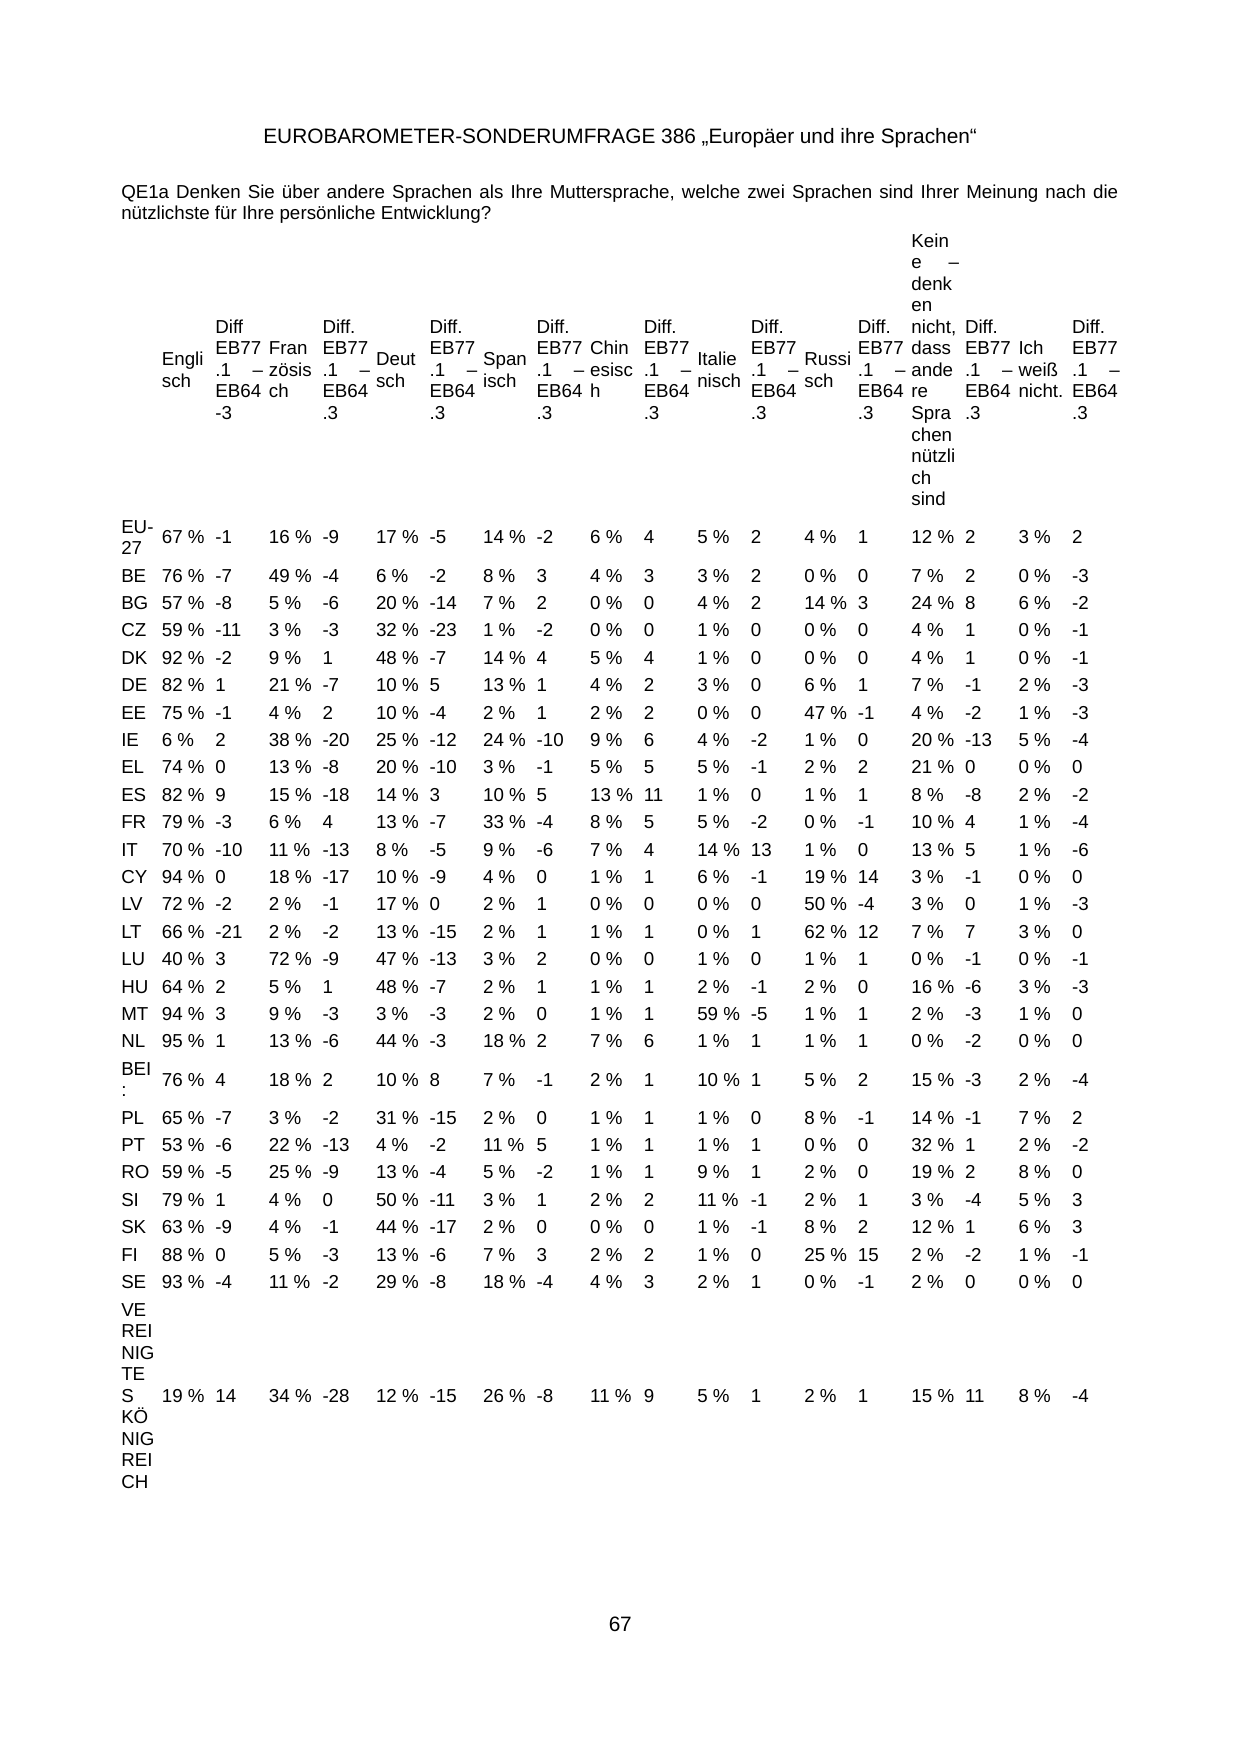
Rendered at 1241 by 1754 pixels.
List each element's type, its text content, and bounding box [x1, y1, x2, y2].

table_cell —1 [1069, 945, 1122, 972]
table_cell 3 [1069, 1213, 1122, 1241]
table_cell 18 % [266, 863, 319, 890]
table_cell 0 % [694, 890, 748, 918]
table_cell 0 % [908, 945, 962, 972]
table_cell 92 % [159, 644, 212, 671]
table_cell 4 % [266, 1213, 319, 1241]
table_cell 2 % [587, 699, 641, 726]
table_cell —3 [1069, 973, 1122, 1000]
table_cell —13 [319, 836, 373, 863]
table_cell 0 [1069, 1027, 1122, 1055]
table_cell 6 % [801, 671, 855, 698]
table_cell 1 [212, 1027, 266, 1055]
table_cell 0 % [801, 1131, 855, 1158]
table_cell —3 [212, 808, 266, 836]
table_cell 1 [748, 918, 801, 945]
table_cell SK [118, 1213, 159, 1241]
table_cell —1 [212, 699, 266, 726]
table_cell 0 % [1015, 863, 1069, 890]
table_cell 4 % [587, 1268, 641, 1295]
table_cell 17 % [373, 513, 426, 562]
table_cell —9 [319, 945, 373, 972]
table_cell —4 [319, 562, 373, 589]
table_cell —5 [426, 836, 480, 863]
table_cell 50 % [373, 1186, 426, 1213]
table_cell 11 % [266, 836, 319, 863]
table_cell 1 [962, 1131, 1015, 1158]
table_cell 7 % [480, 589, 533, 616]
table_cell —3 [1069, 890, 1122, 918]
table_cell 0 [748, 945, 801, 972]
table_cell 2 [962, 513, 1015, 562]
table_cell 0 [962, 1268, 1015, 1295]
table_cell IT [118, 836, 159, 863]
table_cell 4 % [908, 699, 962, 726]
table_cell 0 % [801, 808, 855, 836]
table_cell 1 [748, 1295, 801, 1495]
table_cell 13 % [908, 836, 962, 863]
table_cell 88 % [159, 1241, 212, 1268]
table_cell —13 [319, 1131, 373, 1158]
table_cell 59 % [694, 1000, 748, 1027]
table_cell Englisch [159, 226, 212, 513]
table_cell —13 [426, 945, 480, 972]
table_cell 0 % [1015, 945, 1069, 972]
table_cell 3 [534, 562, 587, 589]
table_cell 1 [962, 1213, 1015, 1241]
table_cell 2 % [587, 1241, 641, 1268]
table_cell 2 [212, 973, 266, 1000]
table_cell Diff. EB77.1 – EB64.3 [534, 226, 587, 513]
table_cell Diff. EB77.1 – EB64.3 [426, 226, 480, 513]
table_cell 13 % [373, 808, 426, 836]
table_cell 0 [855, 726, 908, 753]
table_cell —1 [962, 945, 1015, 972]
table_cell —1 [855, 1268, 908, 1295]
table_cell 19 % [908, 1159, 962, 1186]
table_cell DE [118, 671, 159, 698]
table_cell 1 % [1015, 890, 1069, 918]
table_cell 49 % [266, 562, 319, 589]
table_cell 26 % [480, 1295, 533, 1495]
table_cell 5 % [1015, 1186, 1069, 1213]
table_cell —4 [1069, 1055, 1122, 1104]
table_cell 0 % [587, 589, 641, 616]
table_cell 7 % [587, 1027, 641, 1055]
table_cell —2 [1069, 1131, 1122, 1158]
table_cell —6 [962, 973, 1015, 1000]
table_cell 2 % [1015, 671, 1069, 698]
table_cell 64 % [159, 973, 212, 1000]
table_cell 1 [855, 781, 908, 808]
table_cell VEREINIGTES KÖNIGREICH [118, 1295, 159, 1495]
table_cell ES [118, 781, 159, 808]
table_cell 3 % [373, 1000, 426, 1027]
table_cell 74 % [159, 753, 212, 781]
table_cell 4 % [694, 726, 748, 753]
table_cell 1 % [801, 945, 855, 972]
table_cell 9 % [480, 836, 533, 863]
table_cell —4 [426, 699, 480, 726]
table_cell 4 % [480, 863, 533, 890]
table_cell Diff. EB77.1 – EB64.3 [748, 226, 801, 513]
table_cell 1 % [801, 1000, 855, 1027]
table_cell 13 % [373, 918, 426, 945]
table_cell 38 % [266, 726, 319, 753]
table_cell 6 [641, 1027, 694, 1055]
table_cell 0 % [587, 945, 641, 972]
table_cell 1 [855, 1027, 908, 1055]
table_cell 4 % [587, 562, 641, 589]
table_cell 15 % [266, 781, 319, 808]
table_cell 1 [962, 644, 1015, 671]
table_cell BE [118, 562, 159, 589]
table_cell Diff. EB77.1 – EB64.3 [319, 226, 373, 513]
table_cell DK [118, 644, 159, 671]
table_cell —2 [426, 1131, 480, 1158]
table_cell 3 % [480, 753, 533, 781]
table_cell 2 % [694, 973, 748, 1000]
table_cell 1 % [587, 918, 641, 945]
table_cell 1 [319, 973, 373, 1000]
table_cell 2 [855, 1055, 908, 1104]
table_cell 2 [212, 726, 266, 753]
table_cell 21 % [266, 671, 319, 698]
table_cell LV [118, 890, 159, 918]
table_cell 1 [641, 863, 694, 890]
table_cell 1 % [1015, 1241, 1069, 1268]
table_cell 0 [748, 699, 801, 726]
table_cell 0 [534, 1000, 587, 1027]
table_cell 4 [319, 808, 373, 836]
table_cell 1 % [587, 973, 641, 1000]
table_cell —3 [319, 1000, 373, 1027]
table_cell —4 [534, 1268, 587, 1295]
table_cell 2 [748, 589, 801, 616]
table_cell —2 [319, 1104, 373, 1131]
table_cell 0 [1069, 1000, 1122, 1027]
table_cell Deutsch [373, 226, 426, 513]
table_cell 1 % [694, 1104, 748, 1131]
table_cell —2 [534, 616, 587, 644]
table_cell —8 [426, 1268, 480, 1295]
table_cell 8 [962, 589, 1015, 616]
table_cell FI [118, 1241, 159, 1268]
table_cell Französisch [266, 226, 319, 513]
table_cell —3 [426, 1027, 480, 1055]
table_cell —4 [534, 808, 587, 836]
table_cell 1 % [694, 644, 748, 671]
table_cell 14 % [480, 644, 533, 671]
table_cell 16 % [908, 973, 962, 1000]
table_cell —11 [212, 616, 266, 644]
table_cell 1 [855, 1186, 908, 1213]
table_cell 0 [748, 671, 801, 698]
table_cell 1 % [694, 781, 748, 808]
table_cell 13 % [373, 1159, 426, 1186]
table_cell 0 [748, 1241, 801, 1268]
table_cell 5 % [587, 644, 641, 671]
table_cell 32 % [373, 616, 426, 644]
table_cell —10 [534, 726, 587, 753]
table_cell 5 % [266, 589, 319, 616]
table_cell 3 % [694, 562, 748, 589]
table_cell —3 [319, 616, 373, 644]
table_cell 8 % [1015, 1159, 1069, 1186]
table_cell —2 [962, 699, 1015, 726]
table_cell —1 [534, 753, 587, 781]
table_cell —2 [212, 890, 266, 918]
table_cell —4 [426, 1159, 480, 1186]
table_cell Spanisch [480, 226, 533, 513]
table_cell 25 % [373, 726, 426, 753]
table_cell 0 [641, 1213, 694, 1241]
table_cell 0 [855, 973, 908, 1000]
table_cell 2 [855, 753, 908, 781]
table_cell 9 [641, 1295, 694, 1495]
table_cell 2 % [587, 1186, 641, 1213]
table_cell 8 [426, 1055, 480, 1104]
table_cell —1 [748, 753, 801, 781]
table_cell 0 [962, 890, 1015, 918]
table_cell 3 % [1015, 973, 1069, 1000]
table_cell 9 % [266, 644, 319, 671]
table_cell 3 % [480, 945, 533, 972]
table_cell 1 % [587, 1159, 641, 1186]
table_cell 0 [1069, 863, 1122, 890]
table_cell 0 [319, 1186, 373, 1213]
table_cell —6 [426, 1241, 480, 1268]
table_cell 3 % [1015, 918, 1069, 945]
table_cell CY [118, 863, 159, 890]
table_cell 10 % [373, 863, 426, 890]
table_cell 12 % [908, 1213, 962, 1241]
table_cell 7 % [1015, 1104, 1069, 1131]
table_cell —7 [426, 808, 480, 836]
table_cell 0 % [587, 616, 641, 644]
table_cell —1 [962, 671, 1015, 698]
table_cell —4 [962, 1186, 1015, 1213]
table_cell 2 % [801, 1186, 855, 1213]
table_cell 18 % [480, 1268, 533, 1295]
table_cell 6 % [266, 808, 319, 836]
table_cell —2 [962, 1241, 1015, 1268]
table_cell 5 % [266, 1241, 319, 1268]
table_cell 94 % [159, 1000, 212, 1027]
table_cell 4 % [266, 1186, 319, 1213]
table_cell 2 % [1015, 781, 1069, 808]
table_cell —6 [212, 1131, 266, 1158]
table_cell 93 % [159, 1268, 212, 1295]
table_cell —3 [1069, 671, 1122, 698]
table_cell —7 [426, 973, 480, 1000]
table_cell 65 % [159, 1104, 212, 1131]
table_cell —3 [962, 1000, 1015, 1027]
table_cell 2 [534, 1027, 587, 1055]
table_cell 17 % [373, 890, 426, 918]
table_cell —8 [319, 753, 373, 781]
table_cell —7 [319, 671, 373, 698]
table_cell —2 [319, 1268, 373, 1295]
table_cell PT [118, 1131, 159, 1158]
table_cell 2 [962, 1159, 1015, 1186]
table_cell 4 % [908, 616, 962, 644]
table_cell —1 [1069, 644, 1122, 671]
table_cell 0 % [1015, 1268, 1069, 1295]
table_cell 1 % [587, 863, 641, 890]
table_cell —1 [962, 1104, 1015, 1131]
table_cell —1 [748, 973, 801, 1000]
table_cell 13 % [587, 781, 641, 808]
table_cell 8 % [480, 562, 533, 589]
table_cell NL [118, 1027, 159, 1055]
table_cell 19 % [801, 863, 855, 890]
table_cell 10 % [694, 1055, 748, 1104]
table_cell —3 [1069, 562, 1122, 589]
table_cell 14 % [801, 589, 855, 616]
table_cell 4 [212, 1055, 266, 1104]
table_cell —2 [748, 808, 801, 836]
table_cell 5 [641, 753, 694, 781]
table_cell 18 % [266, 1055, 319, 1104]
table_cell 7 % [908, 671, 962, 698]
table_cell 2 [319, 699, 373, 726]
table_cell —1 [748, 1186, 801, 1213]
table_cell —5 [426, 513, 480, 562]
table_cell 2 % [1015, 1055, 1069, 1104]
table_cell EU-27 [118, 513, 159, 562]
table_cell 1 [962, 616, 1015, 644]
table_cell 12 % [908, 513, 962, 562]
table_cell 2 % [480, 918, 533, 945]
table_cell 0 [426, 890, 480, 918]
table_cell 10 % [480, 781, 533, 808]
table_cell 19 % [159, 1295, 212, 1495]
table_cell —4 [1069, 726, 1122, 753]
table_cell 2 % [694, 1268, 748, 1295]
table_cell 6 [641, 726, 694, 753]
table_cell —7 [426, 644, 480, 671]
table_cell 2 % [801, 973, 855, 1000]
table_cell 1 % [801, 781, 855, 808]
table_cell 5 % [1015, 726, 1069, 753]
table_cell —9 [426, 863, 480, 890]
table_cell 1 [855, 945, 908, 972]
table_cell 0 [212, 863, 266, 890]
table_cell 4 % [373, 1131, 426, 1158]
table_cell EL [118, 753, 159, 781]
table_cell 48 % [373, 644, 426, 671]
table_cell 0 [534, 1104, 587, 1131]
table_cell 0 [748, 616, 801, 644]
table_cell 59 % [159, 616, 212, 644]
table_cell 0 [855, 616, 908, 644]
table_cell 44 % [373, 1027, 426, 1055]
table_cell 1 [641, 1000, 694, 1027]
table_cell 5 % [266, 973, 319, 1000]
table_cell —2 [748, 726, 801, 753]
table_cell 0 [1069, 918, 1122, 945]
table_header QE1a Denken Sie über andere Sprachen als Ihre Muttersprache, welche zwei Sprachen sind Ihrer Meinung nach die nützlichste für Ihre persönliche Entwicklung? [118, 178, 1122, 226]
table_cell 2 % [480, 1213, 533, 1241]
table_cell 3 % [266, 1104, 319, 1131]
table_cell 1 % [694, 1241, 748, 1268]
table_cell 12 [855, 918, 908, 945]
table_cell —2 [1069, 589, 1122, 616]
table_cell 67 % [159, 513, 212, 562]
table_cell 2 [534, 945, 587, 972]
table_cell 6 % [159, 726, 212, 753]
table_cell 1 % [801, 836, 855, 863]
table_cell 0 [748, 781, 801, 808]
table_cell 2 % [801, 753, 855, 781]
table_cell —2 [534, 1159, 587, 1186]
table_cell 1 [641, 918, 694, 945]
table_cell 2 % [480, 1000, 533, 1027]
table_cell 10 % [908, 808, 962, 836]
table_cell 4 % [694, 589, 748, 616]
table_cell 0 [855, 836, 908, 863]
table_cell 3 % [694, 671, 748, 698]
table_cell 2 [962, 562, 1015, 589]
table_cell 24 % [480, 726, 533, 753]
table_cell 1 [855, 1000, 908, 1027]
table_cell —17 [319, 863, 373, 890]
table_cell —15 [426, 918, 480, 945]
table_cell 47 % [373, 945, 426, 972]
table_cell 9 % [587, 726, 641, 753]
table_cell 0 [212, 753, 266, 781]
table_cell 31 % [373, 1104, 426, 1131]
table_cell 4 [641, 644, 694, 671]
table_cell —20 [319, 726, 373, 753]
table_cell 0 % [1015, 1027, 1069, 1055]
table_cell 0 [641, 945, 694, 972]
table_cell —9 [319, 513, 373, 562]
table_cell 0 [1069, 1268, 1122, 1295]
table_cell 2 % [480, 973, 533, 1000]
table_cell 0 [534, 863, 587, 890]
table_cell LU [118, 945, 159, 972]
table_cell —6 [1069, 836, 1122, 863]
table_cell 5 % [587, 753, 641, 781]
table_cell BEI: [118, 1055, 159, 1104]
table_cell 79 % [159, 808, 212, 836]
table_cell 1 % [1015, 699, 1069, 726]
table_cell 72 % [266, 945, 319, 972]
table_cell 2 [1069, 513, 1122, 562]
table_cell 14 % [908, 1104, 962, 1131]
table_cell 4 [641, 836, 694, 863]
table_cell 3 [212, 945, 266, 972]
table_cell 1 [534, 1186, 587, 1213]
table_cell —8 [962, 781, 1015, 808]
table_cell 2 [641, 1186, 694, 1213]
table_cell 13 % [480, 671, 533, 698]
table_cell 0 [534, 1213, 587, 1241]
table_cell —17 [426, 1213, 480, 1241]
table_cell 3 [534, 1241, 587, 1268]
table_cell 13 % [266, 753, 319, 781]
table_cell 25 % [801, 1241, 855, 1268]
table_cell 1 % [694, 1131, 748, 1158]
table_cell Diff. EB77.1 – EB64.3 [641, 226, 694, 513]
table_cell 5 [534, 1131, 587, 1158]
table_cell 0 [748, 644, 801, 671]
table_cell —2 [534, 513, 587, 562]
table_cell 11 % [266, 1268, 319, 1295]
table_cell —21 [212, 918, 266, 945]
table_cell 4 [534, 644, 587, 671]
table_cell 3 % [908, 863, 962, 890]
table_cell 7 % [480, 1055, 533, 1104]
table_cell 1 [641, 973, 694, 1000]
table_cell 0 % [587, 1213, 641, 1241]
table_cell 0 % [908, 1027, 962, 1055]
table_cell 14 [855, 863, 908, 890]
table_cell 0 [1069, 1159, 1122, 1186]
table_cell —1 [212, 513, 266, 562]
table_cell 2 % [480, 1104, 533, 1131]
table_cell 0 [748, 1104, 801, 1131]
table_cell 1 % [1015, 836, 1069, 863]
table_cell 1 [748, 1131, 801, 1158]
table_cell 16 % [266, 513, 319, 562]
table_cell 1 [748, 1159, 801, 1186]
table_cell —4 [855, 890, 908, 918]
table_cell 3 [1069, 1186, 1122, 1213]
table_cell 5 % [694, 513, 748, 562]
table_cell 8 % [373, 836, 426, 863]
table_cell 50 % [801, 890, 855, 918]
table_cell 25 % [266, 1159, 319, 1186]
table_cell 4 % [587, 671, 641, 698]
table_cell 4 % [801, 513, 855, 562]
table_cell 5 % [694, 1295, 748, 1495]
table_cell SE [118, 1268, 159, 1295]
table_cell 2 % [480, 699, 533, 726]
table_cell 8 % [908, 781, 962, 808]
table_cell —9 [212, 1213, 266, 1241]
table_cell 4 % [266, 699, 319, 726]
table_cell 0 % [801, 1268, 855, 1295]
table_cell 7 [962, 918, 1015, 945]
table_cell —10 [212, 836, 266, 863]
table_cell —7 [212, 562, 266, 589]
table_cell 2 % [908, 1000, 962, 1027]
table_cell 3 % [908, 1186, 962, 1213]
table_cell 0 % [1015, 562, 1069, 589]
table_cell 6 % [587, 513, 641, 562]
table_cell 2 [748, 513, 801, 562]
table_cell MT [118, 1000, 159, 1027]
table_cell 2 [319, 1055, 373, 1104]
table_cell PL [118, 1104, 159, 1131]
table_cell 11 [641, 781, 694, 808]
table_cell —15 [426, 1295, 480, 1495]
table_cell —28 [319, 1295, 373, 1495]
table_cell 15 [855, 1241, 908, 1268]
table_cell —1 [962, 863, 1015, 890]
table_cell 3 [641, 562, 694, 589]
table_cell 34 % [266, 1295, 319, 1495]
table_cell 0 [855, 1159, 908, 1186]
table_cell 2 % [480, 890, 533, 918]
table_cell 10 % [373, 699, 426, 726]
table_cell 0 % [801, 562, 855, 589]
table_cell 14 % [373, 781, 426, 808]
table_cell 8 % [801, 1213, 855, 1241]
table_cell 63 % [159, 1213, 212, 1241]
table_cell 57 % [159, 589, 212, 616]
table_cell 1 % [1015, 1000, 1069, 1027]
table_cell —6 [534, 836, 587, 863]
table_cell 10 % [373, 1055, 426, 1104]
table_cell SI [118, 1186, 159, 1213]
table_cell 0 [641, 890, 694, 918]
table_cell 82 % [159, 781, 212, 808]
table_cell 5 [962, 836, 1015, 863]
table_cell 15 % [908, 1295, 962, 1495]
table_cell 0 % [1015, 616, 1069, 644]
table_cell 24 % [908, 589, 962, 616]
table_cell 11 % [694, 1186, 748, 1213]
table_cell RO [118, 1159, 159, 1186]
table_cell —3 [319, 1241, 373, 1268]
table_cell 2 [641, 1241, 694, 1268]
table_cell —1 [748, 1213, 801, 1241]
table_cell 1 [748, 1268, 801, 1295]
table_cell 0 [855, 562, 908, 589]
table_cell Russisch [801, 226, 855, 513]
table_cell —3 [1069, 699, 1122, 726]
table_cell 44 % [373, 1213, 426, 1241]
table_cell 1 % [801, 726, 855, 753]
table_cell 5 % [694, 808, 748, 836]
table_cell 1 % [480, 616, 533, 644]
table_cell —2 [426, 562, 480, 589]
table_cell —4 [212, 1268, 266, 1295]
table_cell —18 [319, 781, 373, 808]
table_cell Diff. EB77.1 – EB64.3 [855, 226, 908, 513]
table_cell —13 [962, 726, 1015, 753]
table_cell 1 [212, 1186, 266, 1213]
table_cell 0 % [1015, 644, 1069, 671]
table_cell 2 % [1015, 1131, 1069, 1158]
table_cell CZ [118, 616, 159, 644]
table_cell 1 [319, 644, 373, 671]
table_cell —4 [1069, 1295, 1122, 1495]
table_cell 3 % [1015, 513, 1069, 562]
table_cell 79 % [159, 1186, 212, 1213]
table_cell 0 [855, 1131, 908, 1158]
table_cell 1 [534, 699, 587, 726]
table_cell —2 [212, 644, 266, 671]
table_cell 1 % [694, 616, 748, 644]
table_cell 9 % [694, 1159, 748, 1186]
table_cell 0 % [694, 918, 748, 945]
table_cell 1 [855, 1295, 908, 1495]
table_cell 12 % [373, 1295, 426, 1495]
table_cell —1 [319, 1213, 373, 1241]
table_cell 5 % [480, 1159, 533, 1186]
table_cell 1 % [801, 1027, 855, 1055]
table_cell —14 [426, 589, 480, 616]
table_cell 0 [748, 890, 801, 918]
table_cell 5 [426, 671, 480, 698]
table_cell 22 % [266, 1131, 319, 1158]
table_cell 7 % [480, 1241, 533, 1268]
table_cell 1 [534, 890, 587, 918]
table_cell —1 [319, 890, 373, 918]
table_cell —1 [855, 1104, 908, 1131]
table_cell EE [118, 699, 159, 726]
table_cell 14 [212, 1295, 266, 1495]
table_cell 1 % [694, 945, 748, 972]
table_cell 5 [534, 781, 587, 808]
table_cell 1 [748, 1027, 801, 1055]
table_cell 6 % [1015, 1213, 1069, 1241]
table_cell 5 % [801, 1055, 855, 1104]
table_cell —5 [748, 1000, 801, 1027]
table_cell 47 % [801, 699, 855, 726]
table_cell 2 % [801, 1159, 855, 1186]
table_cell 2 [641, 699, 694, 726]
table_cell 1 [641, 1159, 694, 1186]
table_cell 76 % [159, 562, 212, 589]
table_cell 1 % [587, 1000, 641, 1027]
table_cell —23 [426, 616, 480, 644]
table_cell —9 [319, 1159, 373, 1186]
table_cell 1 % [1015, 808, 1069, 836]
table_cell 2 % [587, 1055, 641, 1104]
table_cell 1 % [587, 1104, 641, 1131]
table_cell 0 % [694, 699, 748, 726]
table_cell 2 [1069, 1104, 1122, 1131]
table_cell 7 % [908, 562, 962, 589]
table_cell 8 % [587, 808, 641, 836]
table_cell 0 [1069, 753, 1122, 781]
table_cell 14 % [694, 836, 748, 863]
table_cell FR [118, 808, 159, 836]
table_cell HU [118, 973, 159, 1000]
table_cell Keine – denken nicht, dass andere Sprachen nützlich sind [908, 226, 962, 513]
table_cell 13 % [373, 1241, 426, 1268]
table_cell 2 [641, 671, 694, 698]
table_cell 1 [534, 918, 587, 945]
table_cell 15 % [908, 1055, 962, 1104]
table_cell 13 [748, 836, 801, 863]
table_cell 2 % [266, 918, 319, 945]
table_cell —11 [426, 1186, 480, 1213]
table_cell 2 [748, 562, 801, 589]
table_cell 59 % [159, 1159, 212, 1186]
table_cell —8 [534, 1295, 587, 1495]
table_cell 6 % [694, 863, 748, 890]
table_cell 6 % [373, 562, 426, 589]
table_cell 76 % [159, 1055, 212, 1104]
table_cell —6 [319, 589, 373, 616]
table_cell 33 % [480, 808, 533, 836]
table_cell 1 [855, 513, 908, 562]
table_cell 0 [641, 589, 694, 616]
table_cell 13 % [266, 1027, 319, 1055]
table_cell 11 % [587, 1295, 641, 1495]
table_cell 32 % [908, 1131, 962, 1158]
table_cell 3 % [908, 890, 962, 918]
table_cell —4 [1069, 808, 1122, 836]
table_cell 3 [212, 1000, 266, 1027]
table_cell Diff. EB77.1 – EB64.3 [962, 226, 1015, 513]
table_cell Ich weiß nicht. [1015, 226, 1069, 513]
table_cell Diff EB77.1 – EB64-3 [212, 226, 266, 513]
table_cell 94 % [159, 863, 212, 890]
table_cell 7 % [587, 836, 641, 863]
table_cell 8 % [801, 1104, 855, 1131]
table_cell 11 % [480, 1131, 533, 1158]
table_cell 70 % [159, 836, 212, 863]
table_cell 1 [212, 671, 266, 698]
table_cell Italienisch [694, 226, 748, 513]
table_cell LT [118, 918, 159, 945]
table_cell —12 [426, 726, 480, 753]
table_cell 0 [962, 753, 1015, 781]
table_cell 1 [534, 973, 587, 1000]
table_cell —7 [212, 1104, 266, 1131]
table_cell 18 % [480, 1027, 533, 1055]
table_cell 20 % [373, 753, 426, 781]
table_cell —2 [962, 1027, 1015, 1055]
table_cell 1 [748, 1055, 801, 1104]
table_cell 0 % [1015, 753, 1069, 781]
table_cell —1 [534, 1055, 587, 1104]
table_cell Chinesisch [587, 226, 641, 513]
table_cell 1 % [694, 1213, 748, 1241]
table_cell 95 % [159, 1027, 212, 1055]
table_cell 29 % [373, 1268, 426, 1295]
table_cell 3 [641, 1268, 694, 1295]
table_cell 5 % [694, 753, 748, 781]
table_cell 11 [962, 1295, 1015, 1495]
table_cell 2 [534, 589, 587, 616]
table_cell 4 [641, 513, 694, 562]
table_cell 82 % [159, 671, 212, 698]
table_cell —2 [319, 918, 373, 945]
table_cell 1 % [587, 1131, 641, 1158]
table_cell 10 % [373, 671, 426, 698]
table_cell —15 [426, 1104, 480, 1131]
table_cell —1 [748, 863, 801, 890]
table_cell 0 % [801, 616, 855, 644]
table_cell —8 [212, 589, 266, 616]
table_cell —3 [962, 1055, 1015, 1104]
table_cell 1 [855, 671, 908, 698]
table_cell 4 % [908, 644, 962, 671]
table_cell [118, 226, 159, 513]
table_cell 4 [962, 808, 1015, 836]
table_cell —1 [1069, 616, 1122, 644]
table_cell 2 % [266, 890, 319, 918]
table_cell —1 [1069, 1241, 1122, 1268]
table_cell 3 [426, 781, 480, 808]
table_cell 2 % [801, 1295, 855, 1495]
table_cell 53 % [159, 1131, 212, 1158]
table_cell 21 % [908, 753, 962, 781]
table_cell 20 % [373, 589, 426, 616]
table_cell —1 [855, 808, 908, 836]
table_cell 40 % [159, 945, 212, 972]
table_cell —10 [426, 753, 480, 781]
table_cell 9 % [266, 1000, 319, 1027]
table_cell —3 [426, 1000, 480, 1027]
table_cell 8 % [1015, 1295, 1069, 1495]
table_cell Diff. EB77.1 – EB64.3 [1069, 226, 1122, 513]
table_cell 2 [855, 1213, 908, 1241]
table_cell IE [118, 726, 159, 753]
table_cell 9 [212, 781, 266, 808]
table_cell 0 % [801, 644, 855, 671]
table_cell 1 [534, 671, 587, 698]
table_cell 0 [212, 1241, 266, 1268]
table_cell 62 % [801, 918, 855, 945]
table_cell 20 % [908, 726, 962, 753]
table_cell 2 % [908, 1268, 962, 1295]
table_cell 2 % [908, 1241, 962, 1268]
table_cell —6 [319, 1027, 373, 1055]
table_cell 0 [641, 616, 694, 644]
table_cell BG [118, 589, 159, 616]
table_cell —2 [1069, 781, 1122, 808]
table_cell 48 % [373, 973, 426, 1000]
table_cell —5 [212, 1159, 266, 1186]
table_cell 6 % [1015, 589, 1069, 616]
table_cell 0 [855, 644, 908, 671]
table_cell 3 [855, 589, 908, 616]
table_cell 7 % [908, 918, 962, 945]
table_cell 75 % [159, 699, 212, 726]
table_cell 3 % [480, 1186, 533, 1213]
table_cell 0 % [587, 890, 641, 918]
table_cell 14 % [480, 513, 533, 562]
table_cell 3 % [266, 616, 319, 644]
table_cell 5 [641, 808, 694, 836]
table_cell —1 [855, 699, 908, 726]
table_cell 1 [641, 1131, 694, 1158]
table_cell 1 [641, 1104, 694, 1131]
table_cell 66 % [159, 918, 212, 945]
table_cell 1 % [694, 1027, 748, 1055]
table_cell 1 [641, 1055, 694, 1104]
table_cell 72 % [159, 890, 212, 918]
